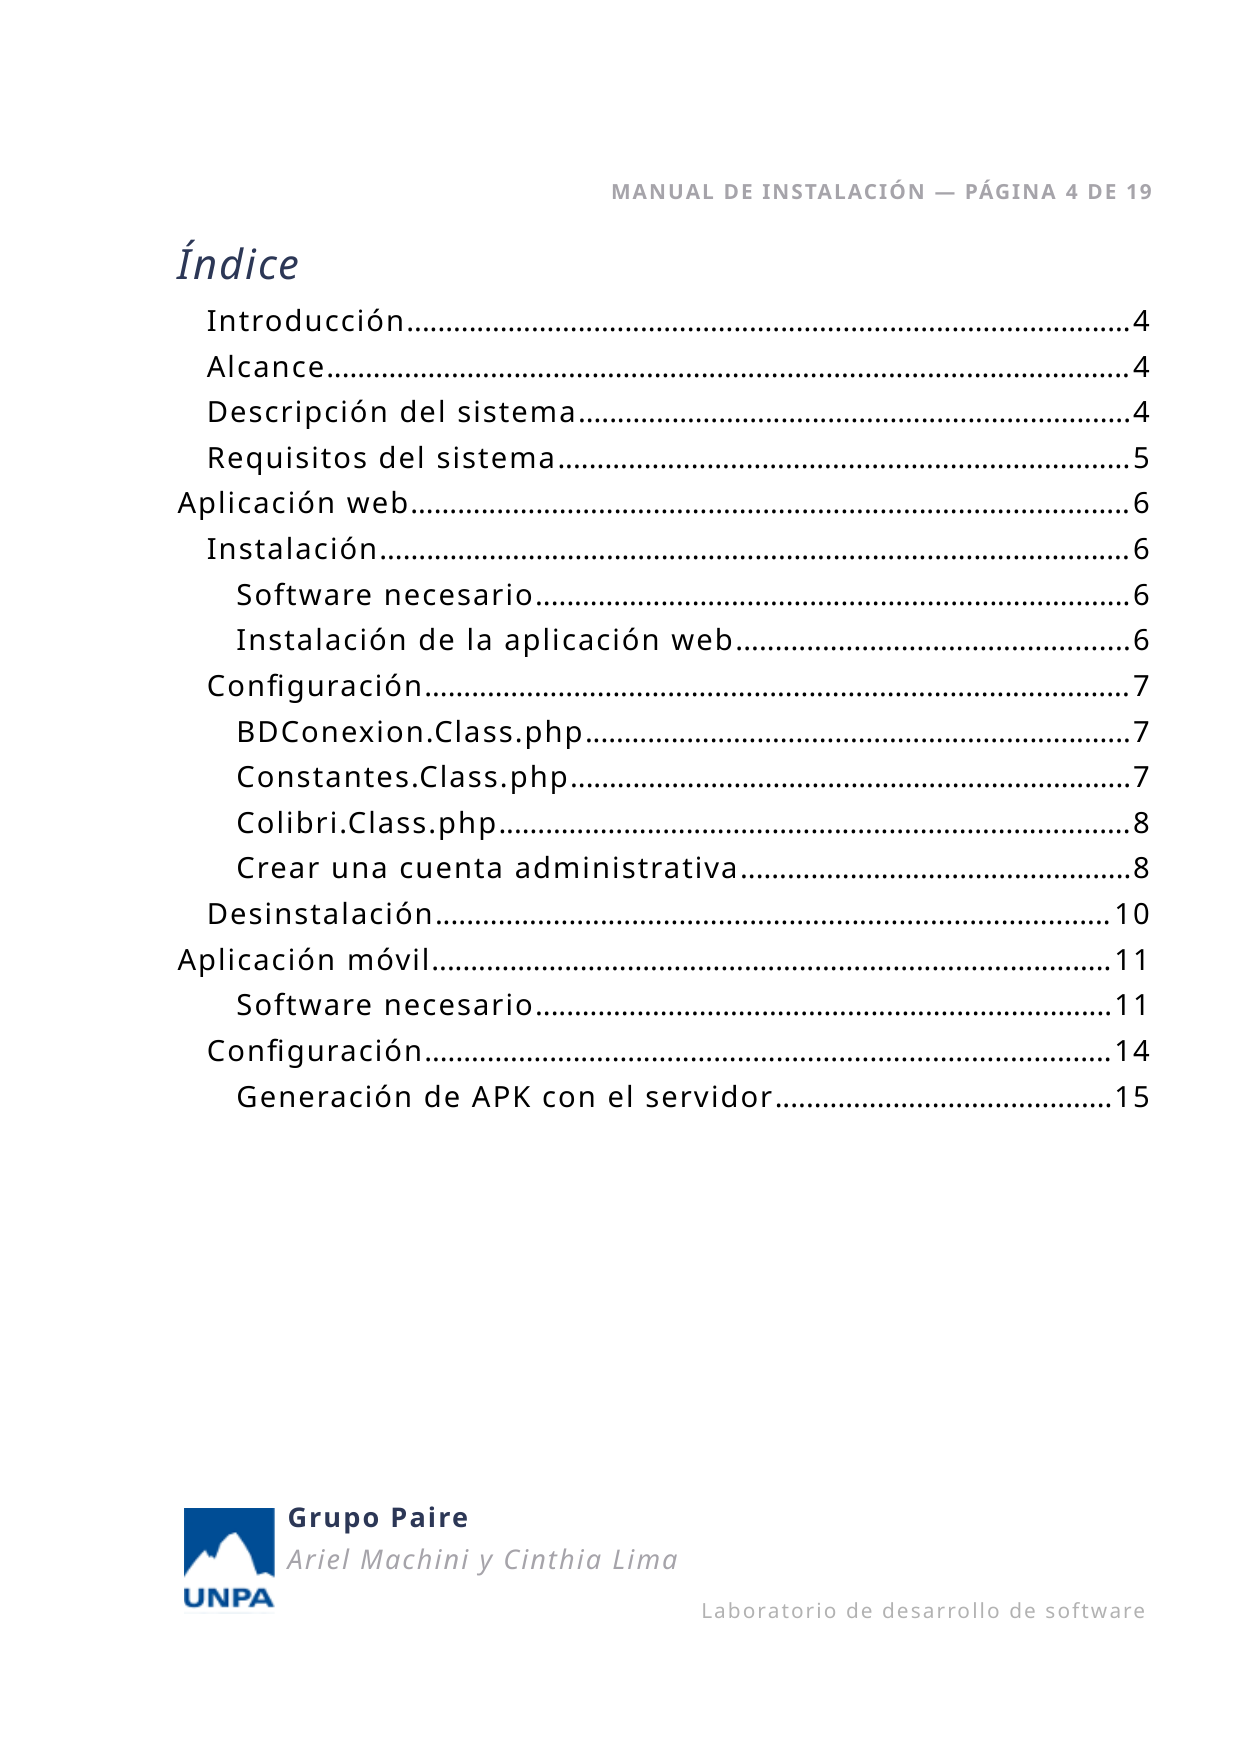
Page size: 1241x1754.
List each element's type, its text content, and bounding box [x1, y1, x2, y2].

text Alcance 4 [207, 346, 1152, 386]
text Desinstalación 10 [207, 893, 1152, 933]
text Software necesario 11 [236, 985, 1152, 1024]
text Requisitos del sistema 5 [207, 437, 1152, 477]
text Generación de APK con el servidor 15 [236, 1076, 1152, 1116]
text BDConexion.Class.php 7 [236, 711, 1152, 751]
text Configuración 7 [207, 665, 1152, 705]
text Constantes.Class.php 7 [236, 757, 1152, 796]
text Instalación 6 [207, 528, 1152, 568]
text Introducción 4 [207, 300, 1152, 340]
picture [184, 1508, 275, 1614]
text Colibri.Class.php 8 [236, 802, 1152, 842]
text Índice [177, 235, 1152, 292]
text Crear una cuenta administrativa 8 [236, 848, 1152, 887]
text Configuración 14 [207, 1030, 1152, 1070]
text Aplicación web 6 [177, 483, 1152, 522]
text Descripción del sistema 4 [207, 392, 1152, 431]
text Instalación de la aplicación web 6 [236, 620, 1152, 659]
text Software necesario 6 [236, 574, 1152, 614]
text Aplicación móvil 11 [177, 939, 1152, 979]
